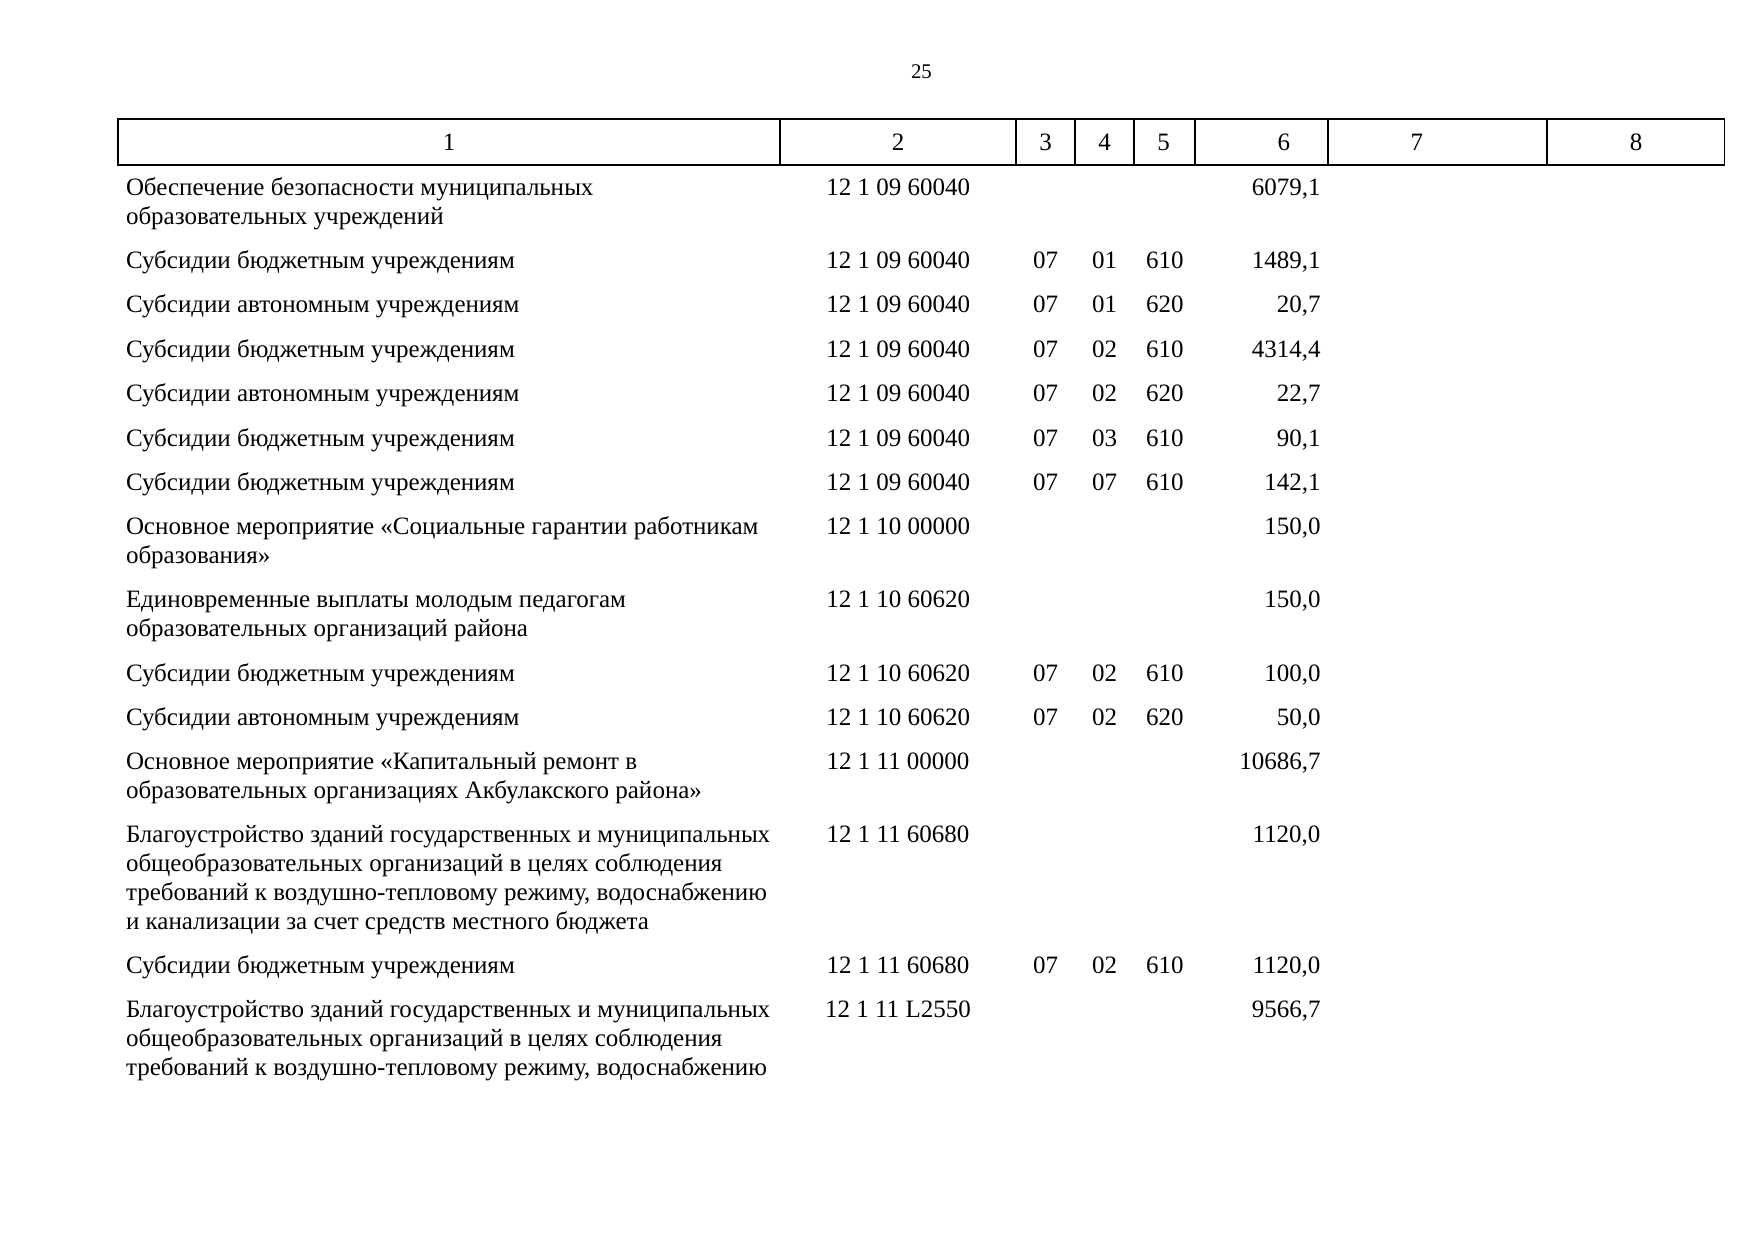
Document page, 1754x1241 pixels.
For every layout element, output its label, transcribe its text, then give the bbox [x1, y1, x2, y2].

table_cell [1547, 459, 1724, 503]
table_cell 620 [1134, 370, 1195, 415]
table_cell [1547, 504, 1724, 577]
table_cell 12 1 10 60620 [780, 650, 1016, 694]
table_cell Благоустройство зданий государственных и муниципальных общеобразовательных организаций в целях соблюдения требований к воздушно-тепловому режиму, водоснабжению и канализации за счет средств местного бюджета [118, 812, 780, 942]
table_cell Субсидии бюджетным учреждениям [118, 942, 780, 987]
table_cell [1328, 739, 1547, 812]
table_cell [1328, 237, 1547, 282]
table_header [119, 120, 779, 164]
table_cell Единовременные выплаты молодым педагогам образовательных организаций района [118, 577, 780, 650]
table_cell [1328, 650, 1547, 694]
table_cell Субсидии бюджетным учреждениям [118, 237, 780, 282]
table_cell [1547, 812, 1724, 942]
table_cell 12 1 09 60040 [780, 370, 1016, 415]
table_cell 10686,7 [1195, 739, 1328, 812]
table_cell [1547, 577, 1724, 650]
table_cell 07 [1016, 326, 1075, 370]
table_cell 07 [1016, 459, 1075, 503]
table_cell [1547, 694, 1724, 738]
table_cell [1075, 504, 1134, 577]
table_cell 07 [1016, 942, 1075, 987]
table_cell [1016, 166, 1075, 237]
table_cell [1547, 739, 1724, 812]
table_cell [1547, 237, 1724, 282]
table_cell [1328, 326, 1547, 370]
table_header 7 [1336, 128, 1497, 156]
table_cell [1075, 166, 1134, 237]
table_cell 620 [1134, 282, 1195, 326]
table_header 5 [1142, 128, 1185, 156]
table_cell 6079,1 [1195, 166, 1328, 237]
table_cell 150,0 [1195, 504, 1328, 577]
table_header 2 [788, 128, 1008, 156]
table_cell Основное мероприятие «Капитальный ремонт в образовательных организациях Акбулакского района» [118, 739, 780, 812]
table_cell 610 [1134, 415, 1195, 459]
table_cell 07 [1016, 415, 1075, 459]
table_cell [1328, 694, 1547, 738]
table_header [1135, 120, 1194, 164]
table_header 6 [1203, 128, 1327, 156]
table_cell 610 [1134, 942, 1195, 987]
table_cell 1120,0 [1195, 942, 1328, 987]
table_cell [1547, 987, 1724, 1088]
table_cell [1328, 166, 1547, 237]
table_cell [1547, 650, 1724, 694]
table_cell 12 1 10 00000 [780, 504, 1016, 577]
table_cell 12 1 11 60680 [780, 812, 1016, 942]
table_header [1196, 120, 1327, 164]
table_cell [1328, 370, 1547, 415]
table_cell 12 1 11 60680 [780, 942, 1016, 987]
table_cell [1016, 812, 1075, 942]
table_cell [1547, 415, 1724, 459]
table_cell 01 [1075, 237, 1134, 282]
table_cell [1075, 577, 1134, 650]
table_cell 100,0 [1195, 650, 1328, 694]
table_cell 610 [1134, 459, 1195, 503]
table_cell Субсидии бюджетным учреждениям [118, 459, 780, 503]
table_cell [1547, 942, 1724, 987]
table_cell [1134, 504, 1195, 577]
table_cell [1328, 577, 1547, 650]
table_cell 02 [1075, 694, 1134, 738]
table_cell [1016, 577, 1075, 650]
table_header [1076, 120, 1133, 164]
table_cell [1134, 812, 1195, 942]
table_cell 12 1 09 60040 [780, 282, 1016, 326]
table_cell [1016, 987, 1075, 1088]
table_cell 12 1 09 60040 [780, 415, 1016, 459]
table_header 3 [1024, 128, 1067, 156]
table_cell 12 1 09 60040 [780, 459, 1016, 503]
table_cell Субсидии автономным учреждениям [118, 694, 780, 738]
table_cell 07 [1016, 370, 1075, 415]
table_cell [1328, 812, 1547, 942]
table_cell [1547, 370, 1724, 415]
table_cell 142,1 [1195, 459, 1328, 503]
table_header [781, 120, 1015, 164]
table_cell [1134, 739, 1195, 812]
table_cell [1328, 942, 1547, 987]
table_cell 12 1 09 60040 [780, 166, 1016, 237]
table_cell 610 [1134, 650, 1195, 694]
table_cell 9566,7 [1195, 987, 1328, 1088]
table_cell [1328, 987, 1547, 1088]
table_cell Субсидии бюджетным учреждениям [118, 326, 780, 370]
table_cell [1547, 326, 1724, 370]
table_cell 20,7 [1195, 282, 1328, 326]
table_cell 50,0 [1195, 694, 1328, 738]
table_cell 02 [1075, 650, 1134, 694]
table_cell Субсидии автономным учреждениям [118, 282, 780, 326]
table_cell [1134, 987, 1195, 1088]
table_cell 620 [1134, 694, 1195, 738]
table_cell [1328, 459, 1547, 503]
table_cell Субсидии бюджетным учреждениям [118, 650, 780, 694]
table_header [1017, 120, 1074, 164]
table_cell 610 [1134, 237, 1195, 282]
table_cell [1547, 166, 1724, 237]
table_cell [1075, 812, 1134, 942]
table_cell Основное мероприятие «Социальные гарантии работникам образования» [118, 504, 780, 577]
table_cell 22,7 [1195, 370, 1328, 415]
table_cell 03 [1075, 415, 1134, 459]
table_cell 02 [1075, 326, 1134, 370]
table_cell 12 1 11 L2550 [780, 987, 1016, 1088]
table_cell Обеспечение безопасности муниципальных образовательных учреждений [118, 166, 780, 237]
table_cell 02 [1075, 370, 1134, 415]
table_header 8 [1555, 128, 1716, 156]
table_cell 07 [1016, 237, 1075, 282]
table_cell 12 1 09 60040 [780, 326, 1016, 370]
table_cell 12 1 10 60620 [780, 577, 1016, 650]
table_cell 150,0 [1195, 577, 1328, 650]
table_cell Благоустройство зданий государственных и муниципальных общеобразовательных организаций в целях соблюдения требований к воздушно-тепловому режиму, водоснабжению [118, 987, 780, 1088]
table_cell 12 1 09 60040 [780, 237, 1016, 282]
table_cell 07 [1075, 459, 1134, 503]
table_cell 4314,4 [1195, 326, 1328, 370]
table_header 4 [1083, 128, 1126, 156]
table_cell [1547, 282, 1724, 326]
table_cell 610 [1134, 326, 1195, 370]
table_cell 1120,0 [1195, 812, 1328, 942]
table_header [1329, 120, 1546, 164]
table_cell 07 [1016, 694, 1075, 738]
table_cell [1328, 415, 1547, 459]
table_cell 02 [1075, 942, 1134, 987]
table_cell 07 [1016, 650, 1075, 694]
table_cell [1328, 282, 1547, 326]
table_cell [1016, 504, 1075, 577]
table_cell [1328, 504, 1547, 577]
table_header [1548, 120, 1724, 164]
table_cell [1075, 987, 1134, 1088]
table_cell [1075, 739, 1134, 812]
table_cell [1134, 577, 1195, 650]
table_cell Субсидии автономным учреждениям [118, 370, 780, 415]
table_cell 1489,1 [1195, 237, 1328, 282]
table_header 1 [126, 128, 772, 156]
table_cell Субсидии бюджетным учреждениям [118, 415, 780, 459]
table_cell 07 [1016, 282, 1075, 326]
table_cell 90,1 [1195, 415, 1328, 459]
table_cell [1134, 166, 1195, 237]
table_cell 12 1 11 00000 [780, 739, 1016, 812]
table_cell [1016, 739, 1075, 812]
table_cell 01 [1075, 282, 1134, 326]
table_cell 12 1 10 60620 [780, 694, 1016, 738]
